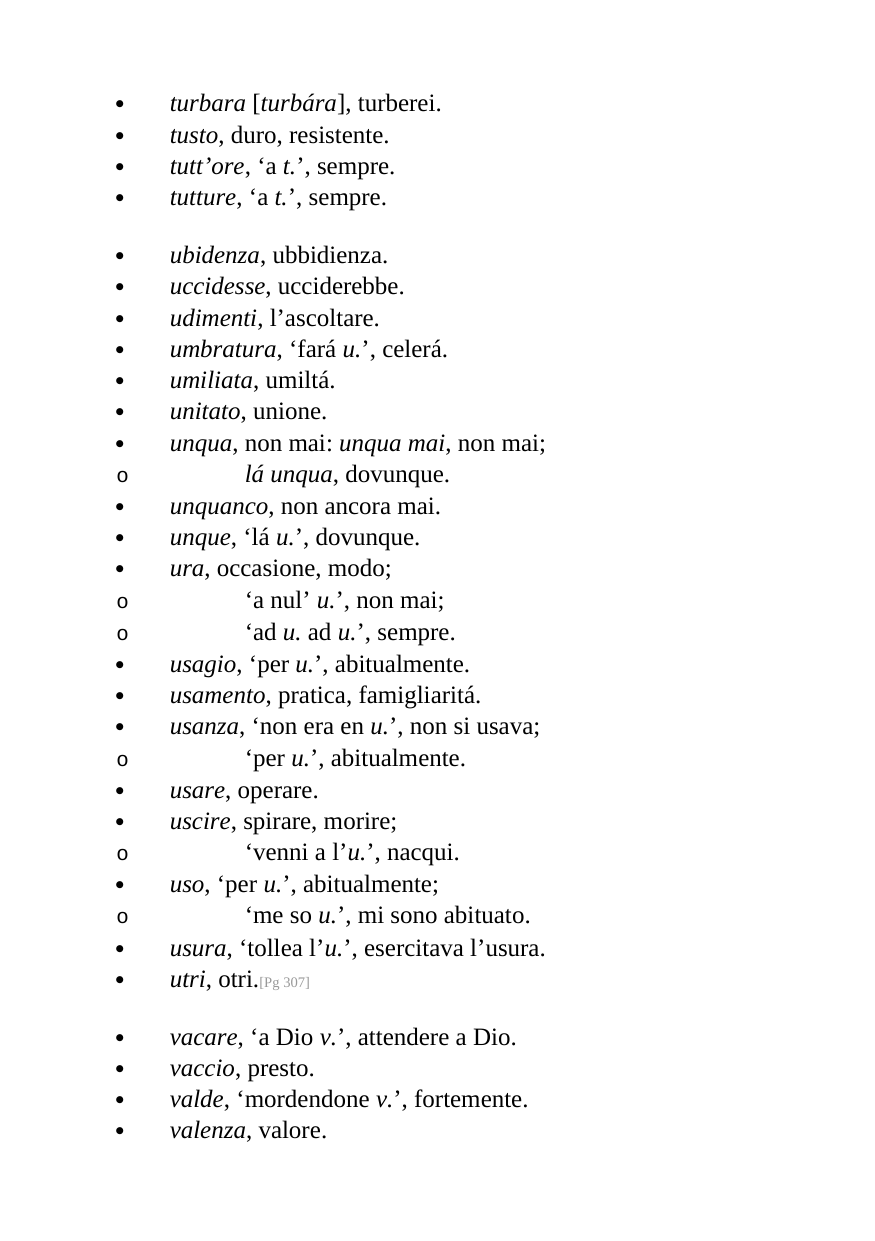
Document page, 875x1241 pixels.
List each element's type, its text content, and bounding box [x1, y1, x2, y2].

list umiliata, umiltá. [116, 365, 721, 394]
list vaccio, presto. [116, 1053, 721, 1082]
list usare, operare. [116, 775, 721, 803]
list ura, occasione, modo; [116, 553, 721, 582]
list unquanco, non ancora mai. [116, 491, 721, 520]
list ubidenza, ubbidienza. [116, 240, 721, 269]
list ‘a nul’ u.’, non mai; [116, 585, 721, 614]
list uscire, spirare, morire; [116, 806, 721, 835]
list utri, otri.[Pg 307] [116, 964, 721, 993]
list unque, ‘lá u.’, dovunque. [116, 522, 721, 551]
list ‘venni a l’u.’, nacqui. [116, 837, 721, 867]
list unqua, non mai: unqua mai, non mai; [116, 428, 721, 456]
list tutt’ore, ‘a t.’, sempre. [116, 151, 721, 180]
list ‘ad u. ad u.’, sempre. [116, 617, 721, 646]
list valde, ‘mordendone v.’, fortemente. [116, 1084, 721, 1113]
list ‘per u.’, abitualmente. [116, 743, 721, 772]
list usamento, pratica, famigliaritá. [116, 680, 721, 709]
list uso, ‘per u.’, abitualmente; [116, 869, 721, 898]
list tusto, duro, resistente. [116, 120, 721, 148]
list usura, ‘tollea l’u.’, esercitava l’usura. [116, 933, 721, 961]
list ‘me so u.’, mi sono abituato. [116, 901, 721, 930]
list usagio, ‘per u.’, abitualmente. [116, 649, 721, 678]
list turbara [turbára], turberei. [116, 88, 721, 117]
list usanza, ‘non era en u.’, non si usava; [116, 711, 721, 740]
list vacare, ‘a Dio v.’, attendere a Dio. [116, 1022, 721, 1051]
list tutture, ‘a t.’, sempre. [116, 182, 721, 211]
list unitato, unione. [116, 396, 721, 425]
list valenza, valore. [116, 1116, 721, 1144]
list umbratura, ‘fará u.’, celerá. [116, 334, 721, 363]
list udimenti, l’ascoltare. [116, 303, 721, 331]
list lá unqua, dovunque. [116, 459, 721, 488]
list uccidesse, ucciderebbe. [116, 271, 721, 300]
